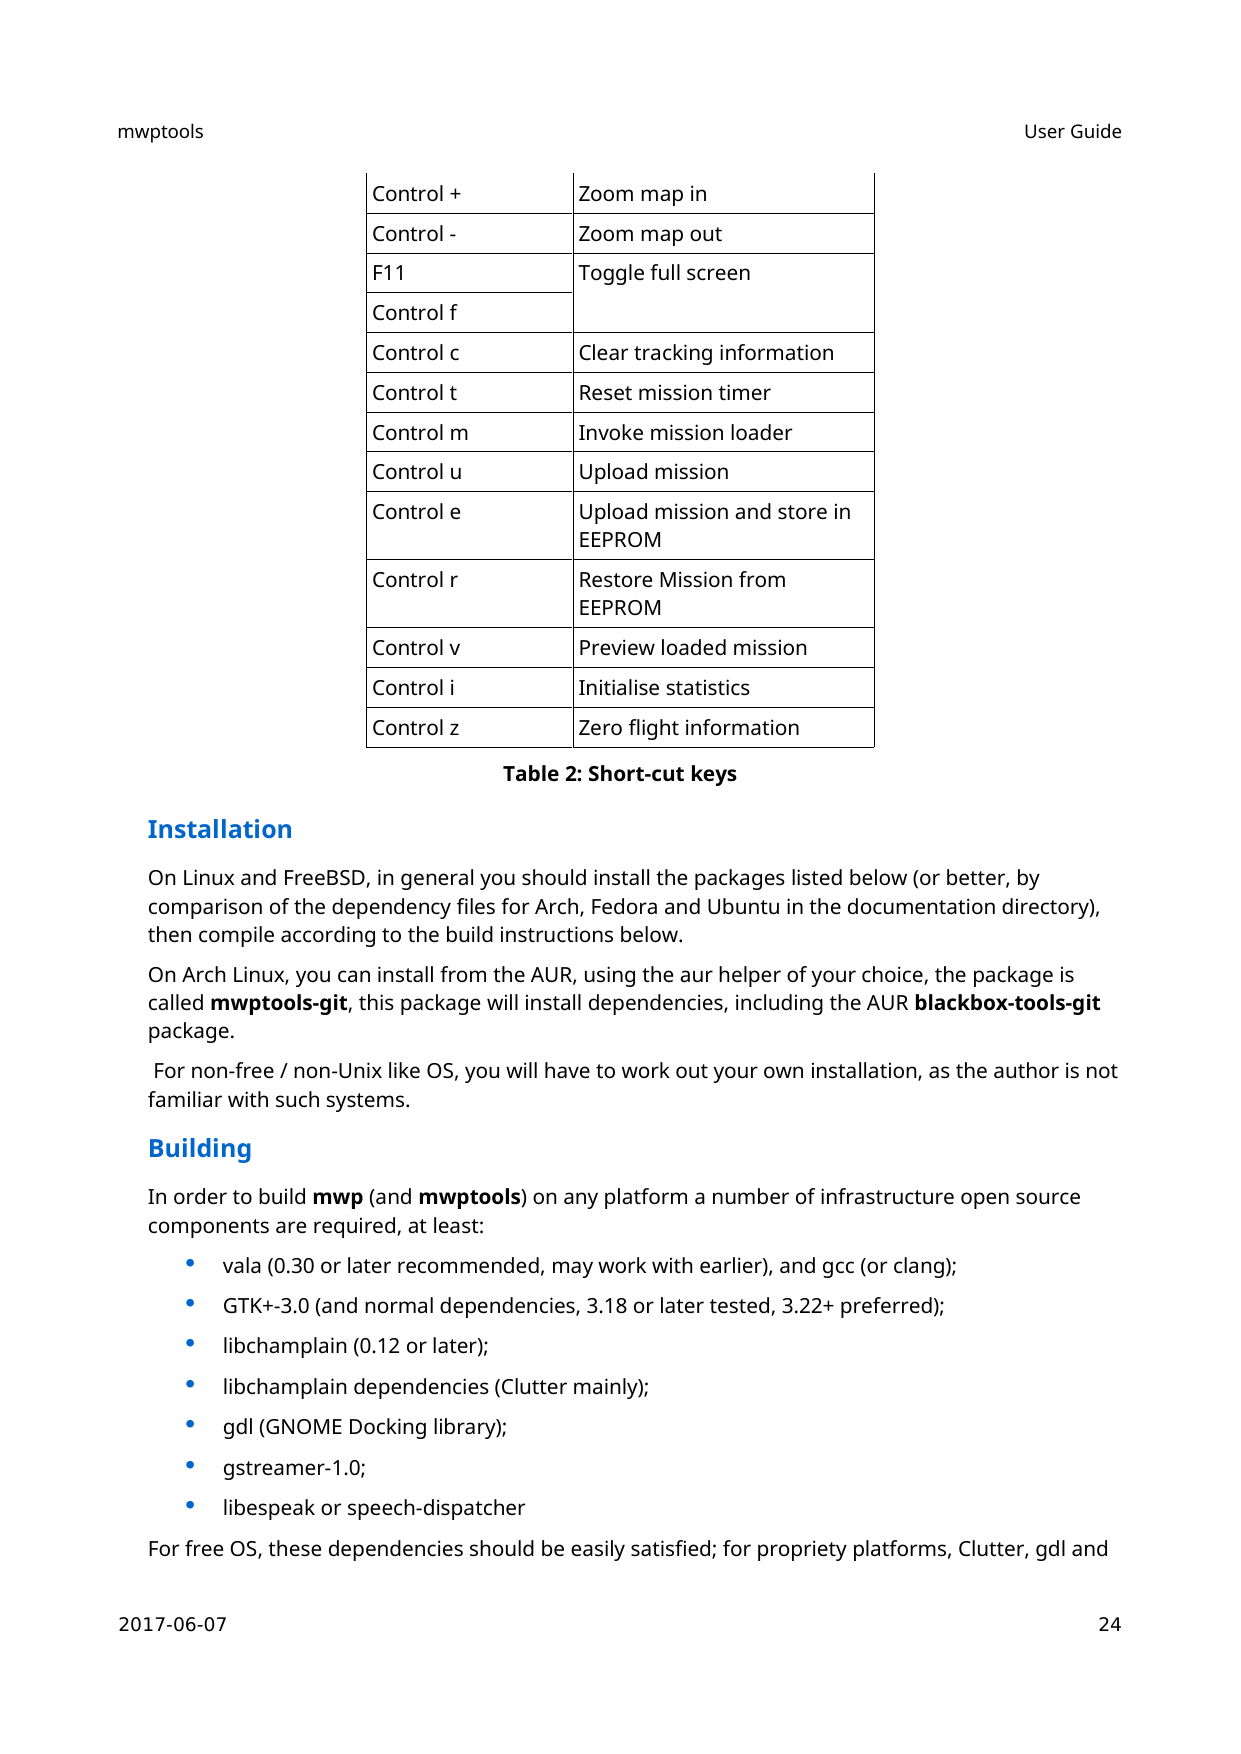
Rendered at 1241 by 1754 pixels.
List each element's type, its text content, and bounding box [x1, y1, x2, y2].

table_cell Zero flight information [574, 708, 874, 747]
list gdl (GNOME Docking library); [185, 1412, 1122, 1441]
table_cell Control c [367, 333, 572, 372]
table_cell Control f [367, 293, 572, 332]
table_cell Restore Mission from EEPROM [574, 560, 874, 627]
list libchamplain dependencies (Clutter mainly); [185, 1372, 1122, 1401]
table_cell Upload mission and store in EEPROM [574, 492, 874, 559]
subtitle Building [148, 1131, 1122, 1165]
table_cell Zoom map in [574, 173, 874, 213]
table_cell Control e [367, 492, 572, 559]
text On Arch Linux, you can install from the AUR, using the aur helper of your choice, the package is called mwptools-git, this package will install dependencies, including the AUR blackbox-tools-git package. [148, 960, 1122, 1045]
table_cell Reset mission timer [574, 373, 874, 412]
list libespeak or speech-dispatcher [185, 1493, 1122, 1522]
table_cell Control u [367, 452, 572, 491]
table_cell Zoom map out [574, 214, 874, 253]
table_cell Control r [367, 560, 572, 627]
table_cell Control m [367, 413, 572, 451]
table_cell Initialise statistics [574, 668, 874, 707]
table_cell Control - [367, 214, 572, 253]
table_cell Toggle full screen [574, 254, 874, 332]
text In order to build mwp (and mwptools) on any platform a number of infrastructure open source components are required, at least: [148, 1182, 1122, 1239]
table_cell Invoke mission loader [574, 413, 874, 451]
table_cell Upload mission [574, 452, 874, 491]
table_cell Control z [367, 708, 572, 747]
text On Linux and FreeBSD, in general you should install the packages listed below (or better, by comparison of the dependency files for Arch, Fedora and Ubuntu in the documentation directory), then compile according to the build instructions below. [148, 863, 1122, 948]
subtitle Installation [148, 812, 1122, 846]
list libchamplain (0.12 or later); [185, 1332, 1122, 1360]
table_cell Preview loaded mission [574, 628, 874, 667]
table_cell Control + [367, 173, 572, 213]
table_cell F11 [367, 254, 572, 292]
table_cell Control v [367, 628, 572, 667]
table_cell Control t [367, 373, 572, 412]
text Table 2: Short-cut keys [118, 759, 1122, 788]
list gstreamer-1.0; [185, 1453, 1122, 1481]
table_cell Control i [367, 668, 572, 707]
table_cell Clear tracking information [574, 333, 874, 372]
list vala (0.30 or later recommended, may work with earlier), and gcc (or clang); [185, 1251, 1122, 1279]
list GTK+-3.0 (and normal dependencies, 3.18 or later tested, 3.22+ preferred); [185, 1291, 1122, 1320]
text For non-free / non-Unix like OS, you will have to work out your own installation, as the author is not familiar with such systems. [148, 1057, 1122, 1113]
text For free OS, these dependencies should be easily satisfied; for propriety platforms, Clutter, gdl and [148, 1534, 1122, 1562]
